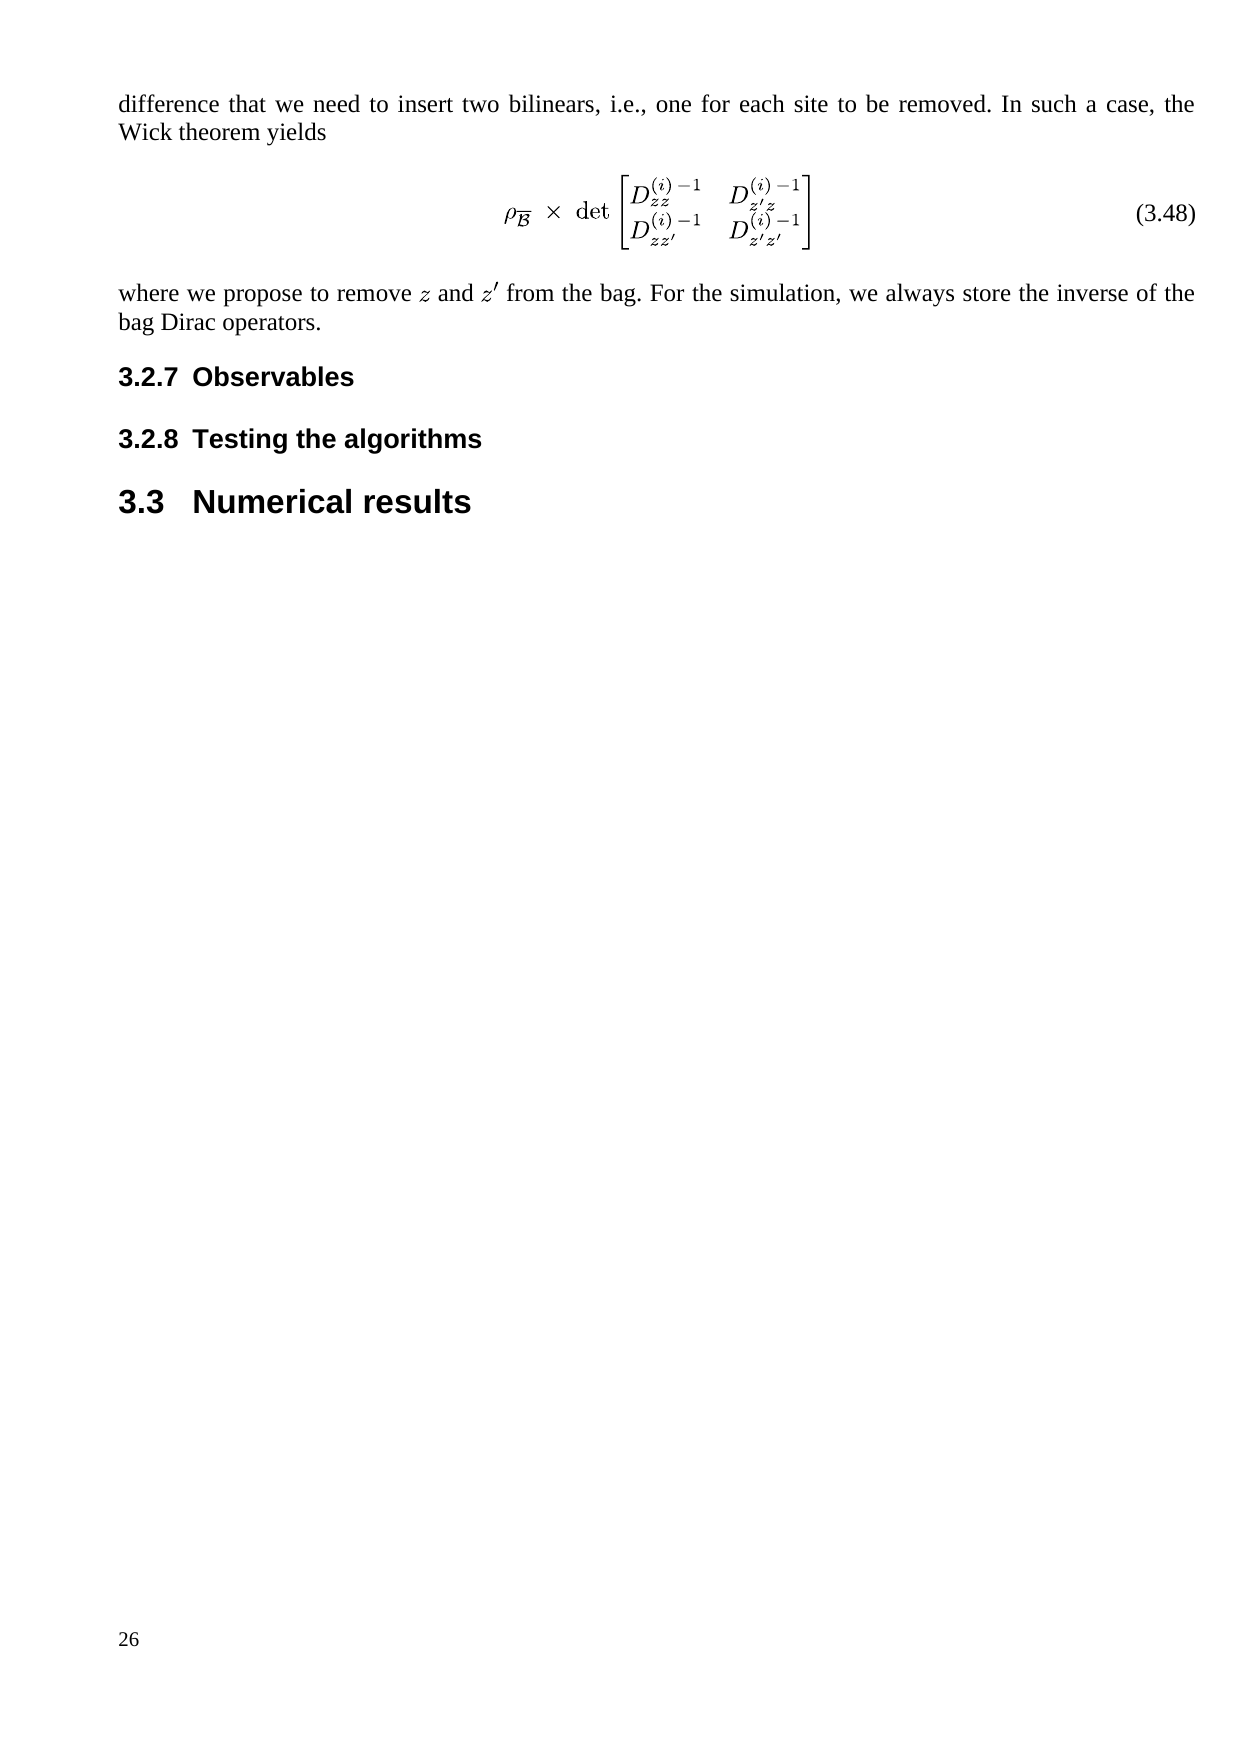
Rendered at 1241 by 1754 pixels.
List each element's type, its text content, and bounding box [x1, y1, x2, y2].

subtitle Testing the algorithms [118, 423, 1196, 455]
text where we propose to remove and from the bag. For the simulation, we always store the inverse of the bag Dirac operators. [118, 278, 1196, 336]
text (3.48) [810, 175, 1196, 250]
text [118, 175, 621, 250]
subtitle Numerical results [118, 482, 1196, 520]
subtitle Observables [118, 361, 1196, 392]
text difference that we need to insert two bilinears, i.e., one for each site to be removed. In such a case, the Wick theorem yields [118, 89, 1196, 146]
